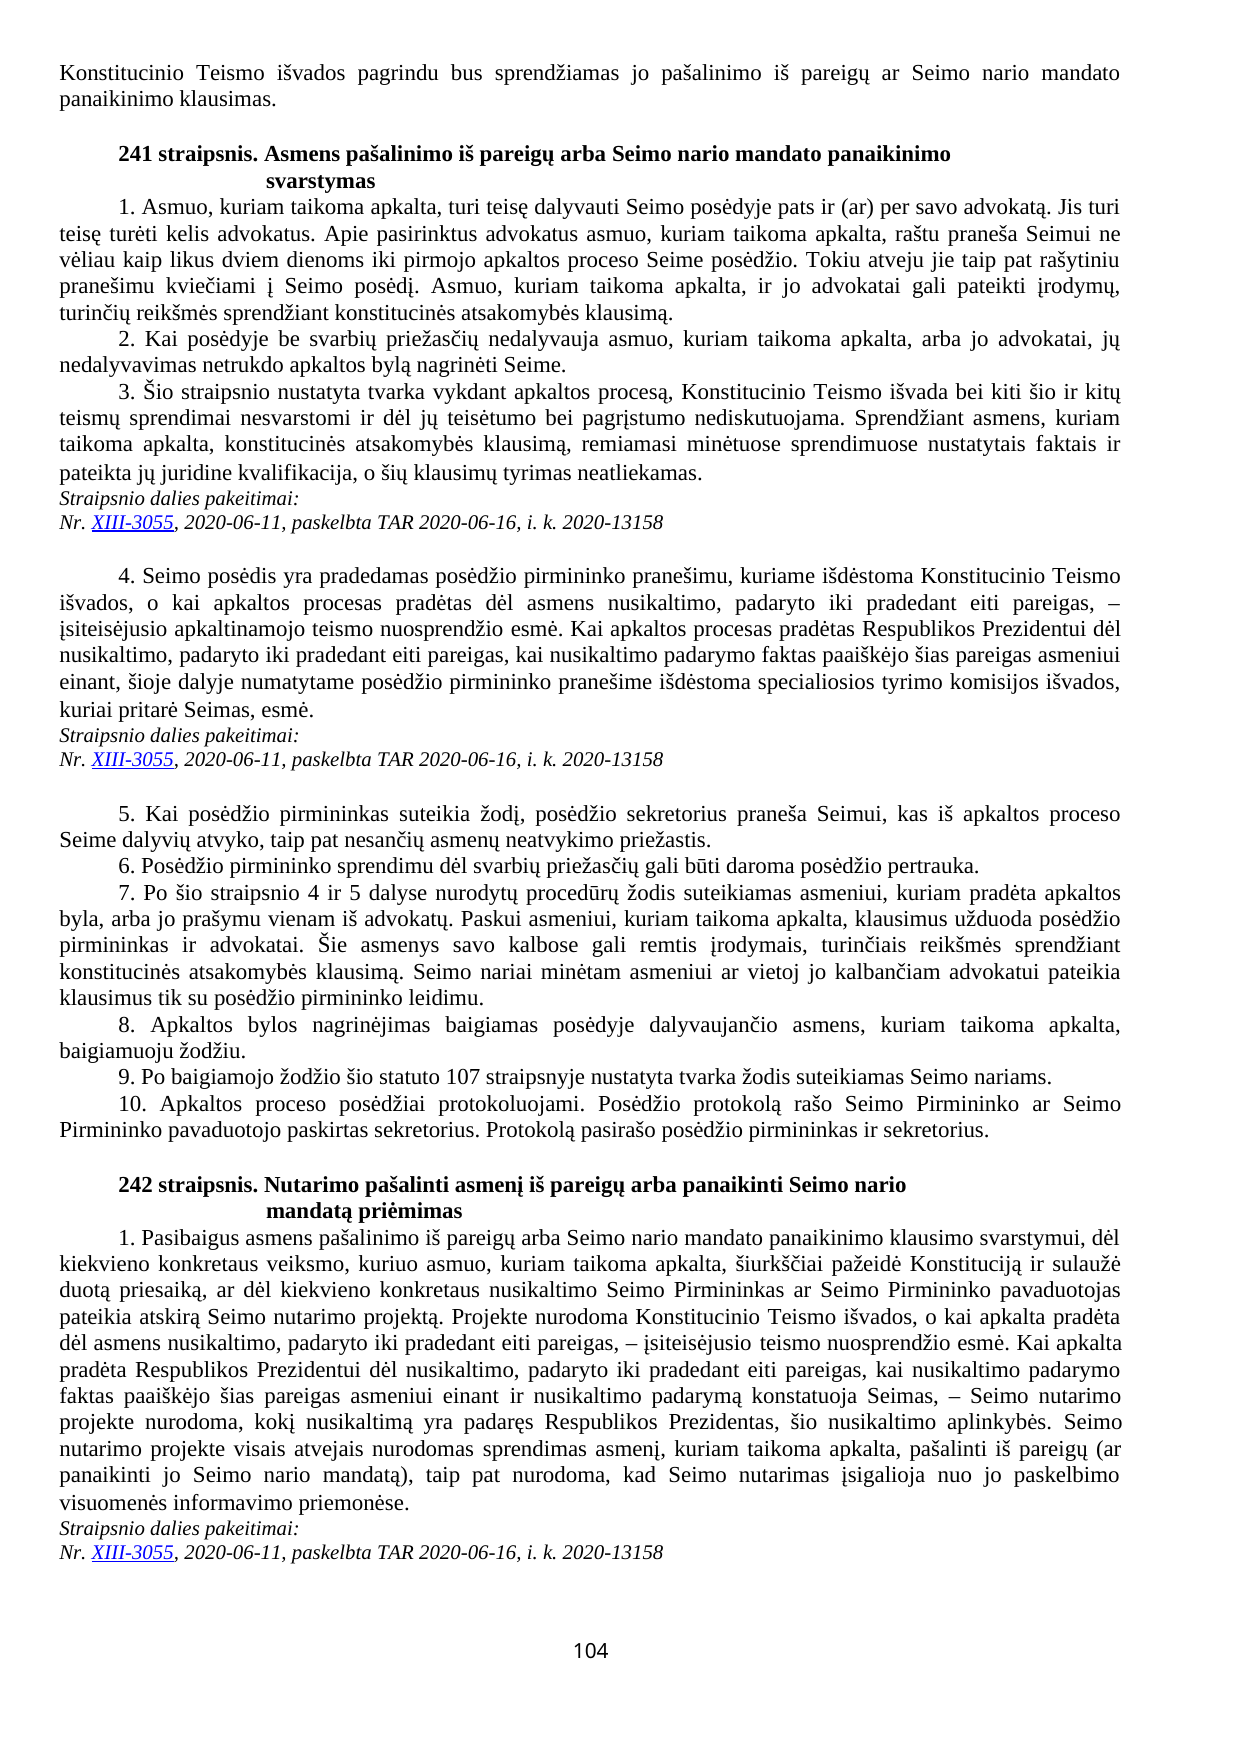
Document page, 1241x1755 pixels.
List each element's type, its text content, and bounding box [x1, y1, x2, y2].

text 1. Asmuo, kuriam taikoma apkalta, turi teisę dalyvauti Seimo posėdyje pats ir (ar) per savo advokatą. Jis turi teisę turėti kelis advokatus. Apie pasirinktus advokatus asmuo, kuriam taikoma apkalta, raštu praneša Seimui ne vėliau kaip likus dviem dienoms iki pirmojo apkaltos proceso Seime posėdžio. Tokiu atveju jie taip pat rašytiniu pranešimu kviečiami į Seimo posėdį. Asmuo, kuriam taikoma apkalta, ir jo advokatai gali pateikti įrodymų, turinčių reikšmės sprendžiant konstitucinės atsakomybės klausimą. [59, 193, 1122, 325]
text 1. Pasibaigus asmens pašalinimo iš pareigų arba Seimo nario mandato panaikinimo klausimo svarstymui, dėl kiekvieno konkretaus veiksmo, kuriuo asmuo, kuriam taikoma apkalta, šiurkščiai pažeidė Konstituciją ir sulaužė duotą priesaiką, ar dėl kiekvieno konkretaus nusikaltimo Seimo Pirmininkas ar Seimo Pirmininko pavaduotojas pateikia atskirą Seimo nutarimo projektą. Projekte nurodoma Konstitucinio Teismo išvados, o kai apkalta pradėta dėl asmens nusikaltimo, padaryto iki pradedant eiti pareigas, – įsiteisėjusio teismo nuosprendžio esmė. Kai apkalta pradėta Respublikos Prezidentui dėl nusikaltimo, padaryto iki pradedant eiti pareigas, kai nusikaltimo padarymo faktas paaiškėjo šias pareigas asmeniui einant ir nusikaltimo padarymą konstatuoja Seimas, – Seimo nutarimo projekte nurodoma, kokį nusikaltimą yra padaręs Respublikos Prezidentas, šio nusikaltimo aplinkybės. Seimo nutarimo projekte visais atvejais nurodomas sprendimas asmenį, kuriam taikoma apkalta, pašalinti iš pareigų (ar panaikinti jo Seimo nario mandatą), taip pat nurodoma, kad Seimo nutarimas įsigalioja nuo jo paskelbimo visuomenės informavimo priemonėse. [59, 1224, 1122, 1516]
text 4. Seimo posėdis yra pradedamas posėdžio pirmininko pranešimu, kuriame išdėstoma Konstitucinio Teismo išvados, o kai apkaltos procesas pradėtas dėl asmens nusikaltimo, padaryto iki pradedant eiti pareigas, – įsiteisėjusio apkaltinamojo teismo nuosprendžio esmė. Kai apkaltos procesas pradėtas Respublikos Prezidentui dėl nusikaltimo, padaryto iki pradedant eiti pareigas, kai nusikaltimo padarymo faktas paaiškėjo šias pareigas asmeniui einant, šioje dalyje numatytame posėdžio pirmininko pranešime išdėstoma specialiosios tyrimo komisijos išvados, kuriai pritarė Seimas, esmė. [59, 562, 1122, 723]
text Straipsnio dalies pakeitimai: [59, 723, 1122, 747]
text 8. Apkaltos bylos nagrinėjimas baigiamas posėdyje dalyvaujančio asmens, kuriam taikoma apkalta, baigiamuoju žodžiu. [59, 1011, 1122, 1063]
text Nr. XIII-3055, 2020-06-11, paskelbta TAR 2020-06-16, i. k. 2020-13158 [59, 747, 1122, 771]
text 10. Apkaltos proceso posėdžiai protokoluojami. Posėdžio protokolą rašo Seimo Pirmininko ar Seimo Pirmininko pavaduotojo paskirtas sekretorius. Protokolą pasirašo posėdžio pirmininkas ir sekretorius. [59, 1090, 1122, 1142]
text 242 straipsnis. Nutarimo pašalinti asmenį iš pareigų arba panaikinti Seimo nario [59, 1171, 1122, 1197]
text Konstitucinio Teismo išvados pagrindu bus sprendžiamas jo pašalinimo iš pareigų ar Seimo nario mandato panaikinimo klausimas. [59, 59, 1122, 112]
text 3. Šio straipsnio nustatyta tvarka vykdant apkaltos procesą, Konstitucinio Teismo išvada bei kiti šio ir kitų teismų sprendimai nesvarstomi ir dėl jų teisėtumo bei pagrįstumo nediskutuojama. Sprendžiant asmens, kuriam taikoma apkalta, konstitucinės atsakomybės klausimą, remiamasi minėtuose sprendimuose nustatytais faktais ir pateikta jų juridine kvalifikacija, o šių klausimų tyrimas neatliekamas. [59, 378, 1122, 486]
text 9. Po baigiamojo žodžio šio statuto 107 straipsnyje nustatyta tvarka žodis suteikiamas Seimo nariams. [59, 1063, 1122, 1090]
text 6. Posėdžio pirmininko sprendimu dėl svarbių priežasčių gali būti daroma posėdžio pertrauka. [59, 852, 1122, 879]
text 241 straipsnis. Asmens pašalinimo iš pareigų arba Seimo nario mandato panaikinimo [59, 141, 1122, 167]
text Straipsnio dalies pakeitimai: [59, 1516, 1122, 1540]
text svarstymas [59, 167, 1122, 193]
text Straipsnio dalies pakeitimai: [59, 486, 1122, 509]
text 2. Kai posėdyje be svarbių priežasčių nedalyvauja asmuo, kuriam taikoma apkalta, arba jo advokatai, jų nedalyvavimas netrukdo apkaltos bylą nagrinėti Seime. [59, 325, 1122, 378]
text 5. Kai posėdžio pirmininkas suteikia žodį, posėdžio sekretorius praneša Seimui, kas iš apkaltos proceso Seime dalyvių atvyko, taip pat nesančių asmenų neatvykimo priežastis. [59, 800, 1122, 852]
text mandatą priėmimas [59, 1197, 1122, 1224]
text 7. Po šio straipsnio 4 ir 5 dalyse nurodytų procedūrų žodis suteikiamas asmeniui, kuriam pradėta apkaltos byla, arba jo prašymu vienam iš advokatų. Paskui asmeniui, kuriam taikoma apkalta, klausimus užduoda posėdžio pirmininkas ir advokatai. Šie asmenys savo kalbose gali remtis įrodymais, turinčiais reikšmės sprendžiant konstitucinės atsakomybės klausimą. Seimo nariai minėtam asmeniui ar vietoj jo kalbančiam advokatui pateikia klausimus tik su posėdžio pirmininko leidimu. [59, 879, 1122, 1011]
text Nr. XIII-3055, 2020-06-11, paskelbta TAR 2020-06-16, i. k. 2020-13158 [59, 509, 1122, 534]
text Nr. XIII-3055, 2020-06-11, paskelbta TAR 2020-06-16, i. k. 2020-13158 [59, 1540, 1122, 1564]
